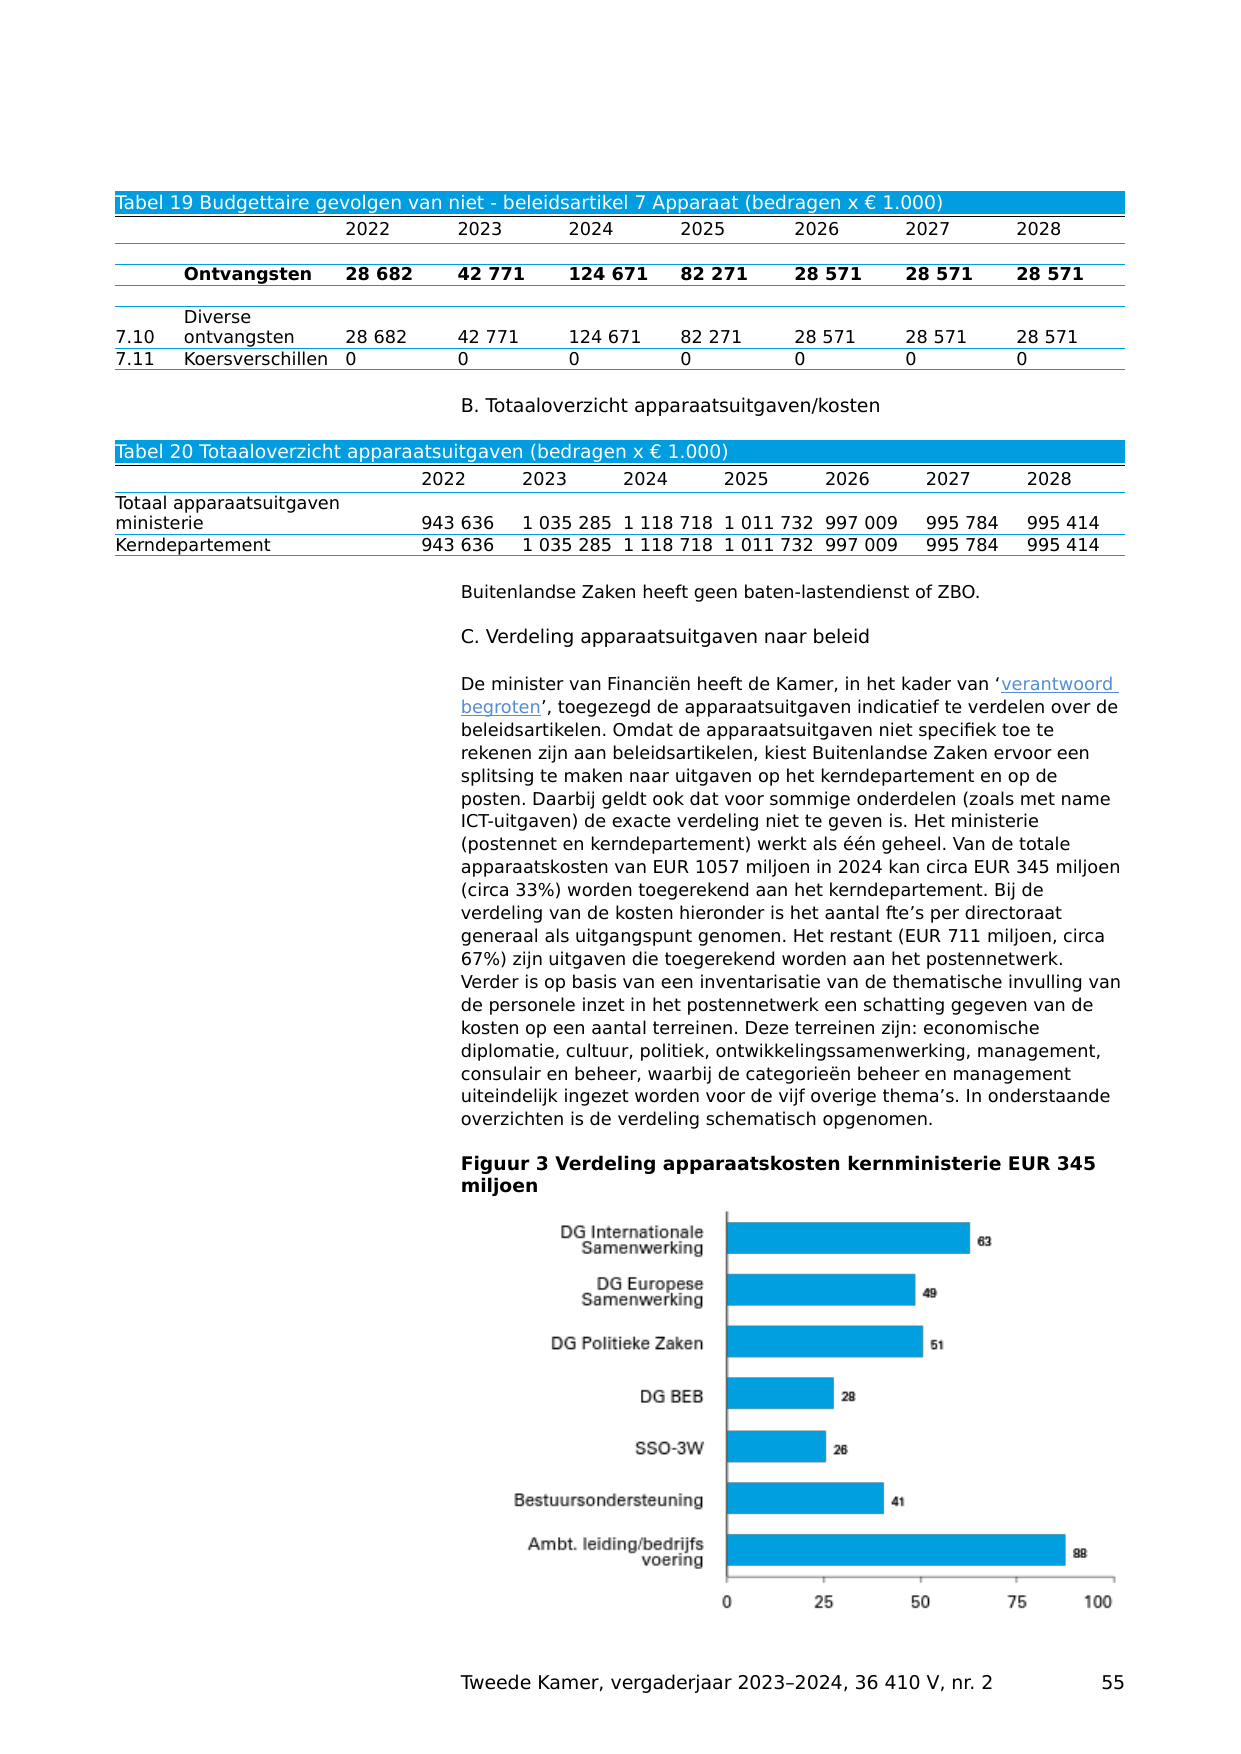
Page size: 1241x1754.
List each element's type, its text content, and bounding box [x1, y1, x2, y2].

table_cell [902, 244, 1013, 264]
table_cell [115, 217, 181, 243]
table_cell [1013, 286, 1125, 306]
table_cell 2025 [677, 217, 791, 243]
table_cell 997 009 [822, 535, 923, 555]
table_cell [902, 286, 1013, 306]
table_cell 2027 [902, 217, 1013, 243]
table_cell 997 009 [822, 493, 923, 534]
table_cell 28 571 [791, 307, 902, 348]
table_cell Koersverschillen [181, 349, 342, 369]
table_cell 1 118 718 [620, 493, 721, 534]
table_cell [565, 286, 677, 306]
title B. Totaaloverzicht apparaatsuitgaven/kosten [461, 394, 1125, 417]
table_cell 2027 [923, 466, 1024, 492]
title C. Verdeling apparaatsuitgaven naar beleid [461, 626, 1125, 648]
text De minister van Financiën heeft de Kamer, in het kader van ‘verantwoord begroten’, toegezegd de apparaatsuitgaven indicatief te verdelen over de beleidsartikelen. Omdat de apparaatsuitgaven niet specifiek toe te rekenen zijn aan beleidsartikelen, kiest Buitenlandse Zaken ervoor een splitsing te maken naar uitgaven op het kerndepartement en op de posten. Daarbij geldt ook dat voor sommige onderdelen (zoals met name ICT-uitgaven) de exacte verdeling niet te geven is. Het ministerie (postennet en kerndepartement) werkt als één geheel. Van de totale apparaatskosten van EUR 1057 miljoen in 2024 kan circa EUR 345 miljoen (circa 33%) worden toegerekend aan het kerndepartement. Bij de verdeling van de kosten hieronder is het aantal fte’s per directoraat generaal als uitgangspunt genomen. Het restant (EUR 711 miljoen, circa 67%) zijn uitgaven die toegerekend worden aan het postennetwerk. Verder is op basis van een inventarisatie van de thematische invulling van de personele inzet in het postennetwerk een schatting gegeven van de kosten op een aantal terreinen. Deze terreinen zijn: economische diplomatie, cultuur, politiek, ontwikkelingssamenwerking, management, consulair en beheer, waarbij de categorieën beheer en management uiteindelijk ingezet worden voor de vijf overige thema’s. In onderstaande overzichten is de verdeling schematisch opgenomen. [461, 672, 1125, 1130]
table_cell 2028 [1013, 217, 1125, 243]
table_cell Kerndepartement [115, 535, 418, 555]
table_cell 2024 [565, 217, 677, 243]
table_cell 1 011 732 [721, 535, 822, 555]
table_cell 28 571 [902, 265, 1013, 285]
table_cell [342, 244, 454, 264]
table_cell 2025 [721, 466, 822, 492]
table_cell 943 636 [418, 493, 519, 534]
table_cell 1 118 718 [620, 535, 721, 555]
table_cell [115, 244, 181, 264]
table_cell [342, 286, 454, 306]
table_cell [677, 244, 791, 264]
table_cell 0 [677, 349, 791, 369]
table_cell 2026 [822, 466, 923, 492]
table_cell [791, 244, 902, 264]
table_cell [115, 286, 181, 306]
table_cell [181, 244, 342, 264]
table_cell [454, 286, 565, 306]
table_cell 2023 [454, 217, 565, 243]
table_cell 28 682 [342, 307, 454, 348]
table_cell 2022 [418, 466, 519, 492]
table_cell 28 571 [902, 307, 1013, 348]
table_cell 2024 [620, 466, 721, 492]
table_cell 1 035 285 [519, 493, 620, 534]
table_cell Totaal apparaatsuitgaven ministerie [115, 493, 418, 534]
table_cell [791, 286, 902, 306]
table_cell Ontvangsten [181, 265, 342, 285]
table_cell 2026 [791, 217, 902, 243]
table_cell [115, 265, 181, 285]
table_cell 28 571 [1013, 307, 1125, 348]
table_cell 995 784 [923, 493, 1024, 534]
table_cell 82 271 [677, 265, 791, 285]
table_cell [565, 244, 677, 264]
table_cell 1 011 732 [721, 493, 822, 534]
table_cell [181, 286, 342, 306]
table_cell 0 [902, 349, 1013, 369]
table_cell 2022 [342, 217, 454, 243]
table_cell 0 [791, 349, 902, 369]
table_cell 0 [342, 349, 454, 369]
table_cell 82 271 [677, 307, 791, 348]
table_cell 995 414 [1024, 493, 1125, 534]
table_cell 0 [565, 349, 677, 369]
table_cell Diverse ontvangsten [181, 307, 342, 348]
table_cell [454, 244, 565, 264]
table_cell 0 [1013, 349, 1125, 369]
title Figuur 3 Verdeling apparaatskosten kernministerie EUR 345 miljoen [461, 1153, 1125, 1197]
table_cell 2023 [519, 466, 620, 492]
table_cell 7.11 [115, 349, 181, 369]
table_cell 42 771 [454, 265, 565, 285]
table_cell 42 771 [454, 307, 565, 348]
table_cell 2028 [1024, 466, 1125, 492]
table_cell 995 784 [923, 535, 1024, 555]
table_cell 7.10 [115, 307, 181, 348]
table_cell 28 682 [342, 265, 454, 285]
table_cell 0 [454, 349, 565, 369]
table_cell 124 671 [565, 307, 677, 348]
table_cell 28 571 [791, 265, 902, 285]
text Buitenlandse Zaken heeft geen baten-lastendienst of ZBO. [461, 581, 1125, 603]
table_cell [181, 217, 342, 243]
table_cell 995 414 [1024, 535, 1125, 555]
table_cell [677, 286, 791, 306]
table_cell 1 035 285 [519, 535, 620, 555]
table_cell 943 636 [418, 535, 519, 555]
table_cell 28 571 [1013, 265, 1125, 285]
table_cell [1013, 244, 1125, 264]
table_cell 124 671 [565, 265, 677, 285]
table_cell [115, 466, 418, 492]
